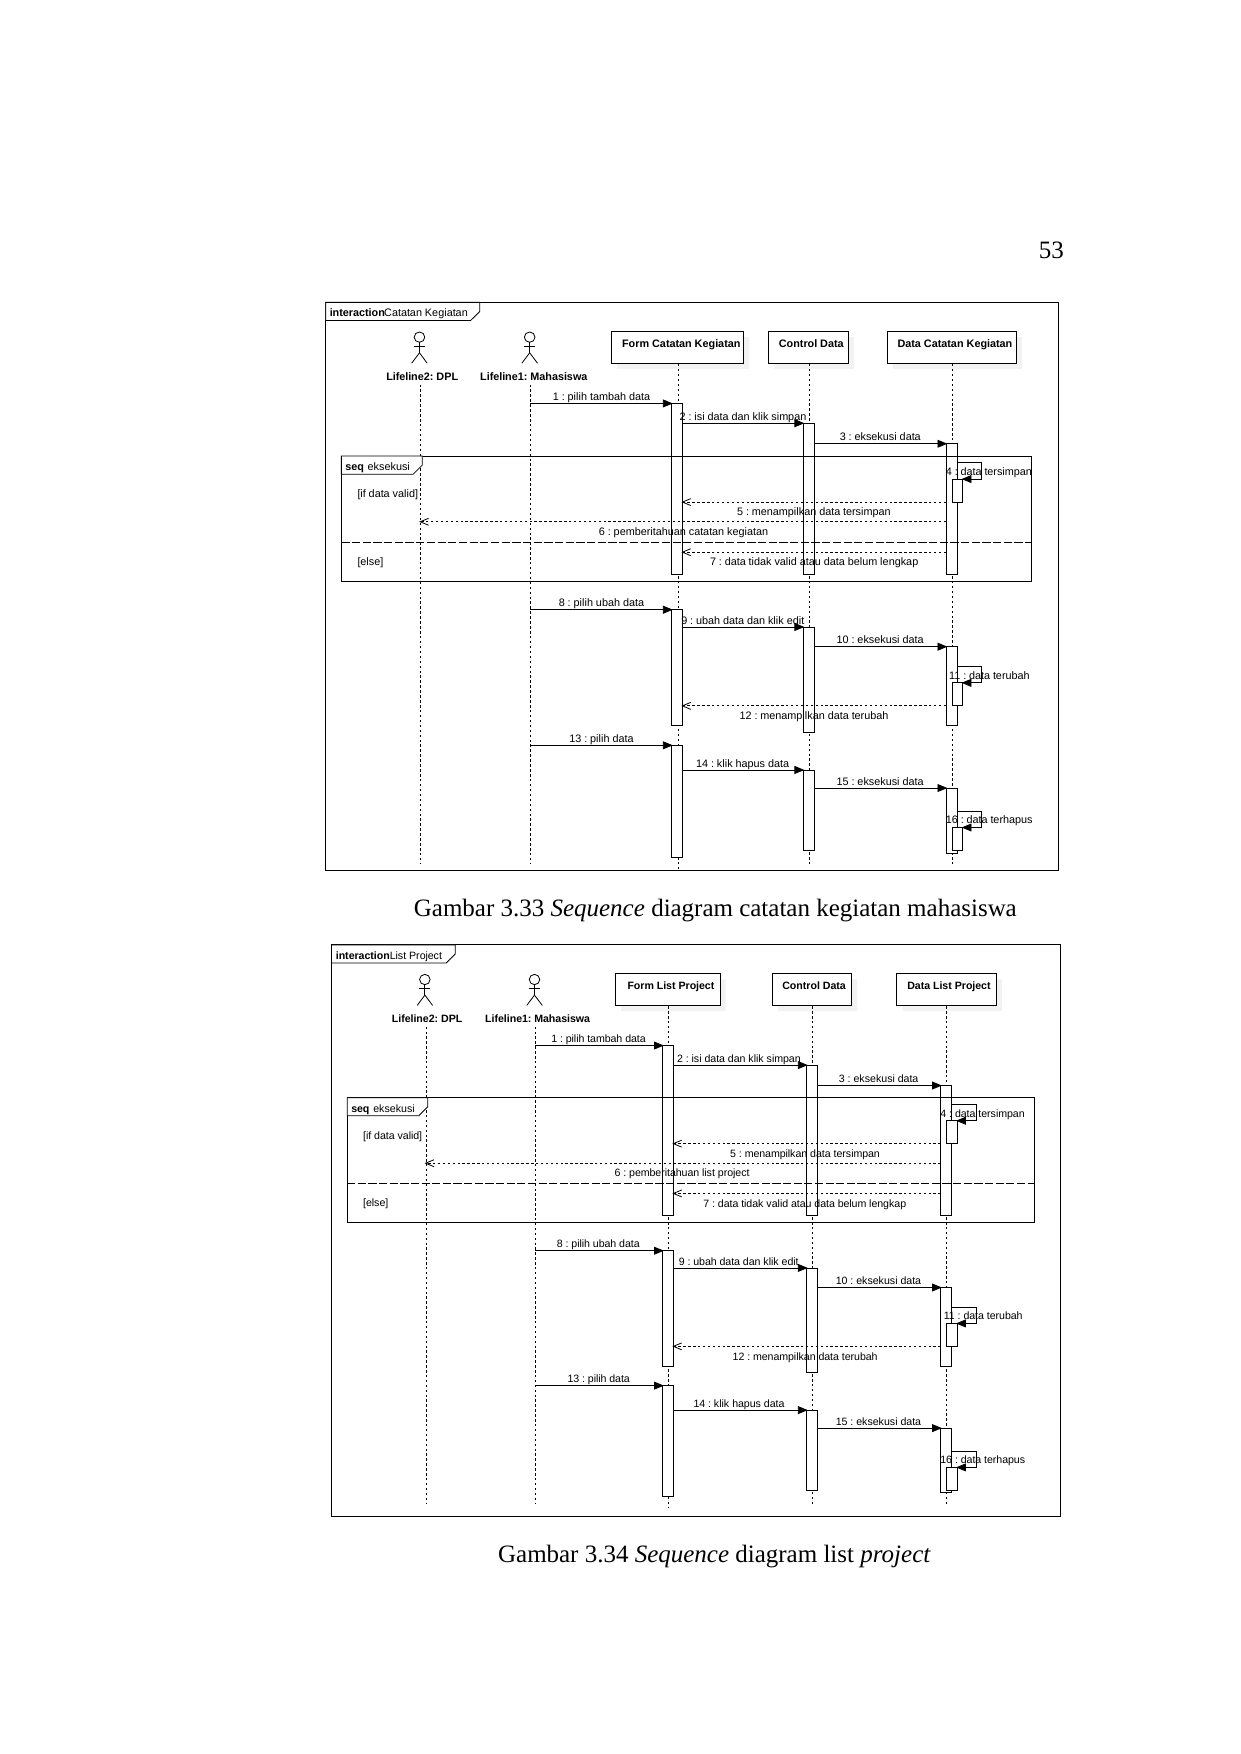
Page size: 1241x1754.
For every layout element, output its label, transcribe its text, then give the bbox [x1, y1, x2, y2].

text Gambar 3.33 Sequence diagram catatan kegiatan mahasiswa [367, 294, 1063, 922]
text Gambar 3.34 Sequence diagram list project [367, 936, 1063, 1568]
